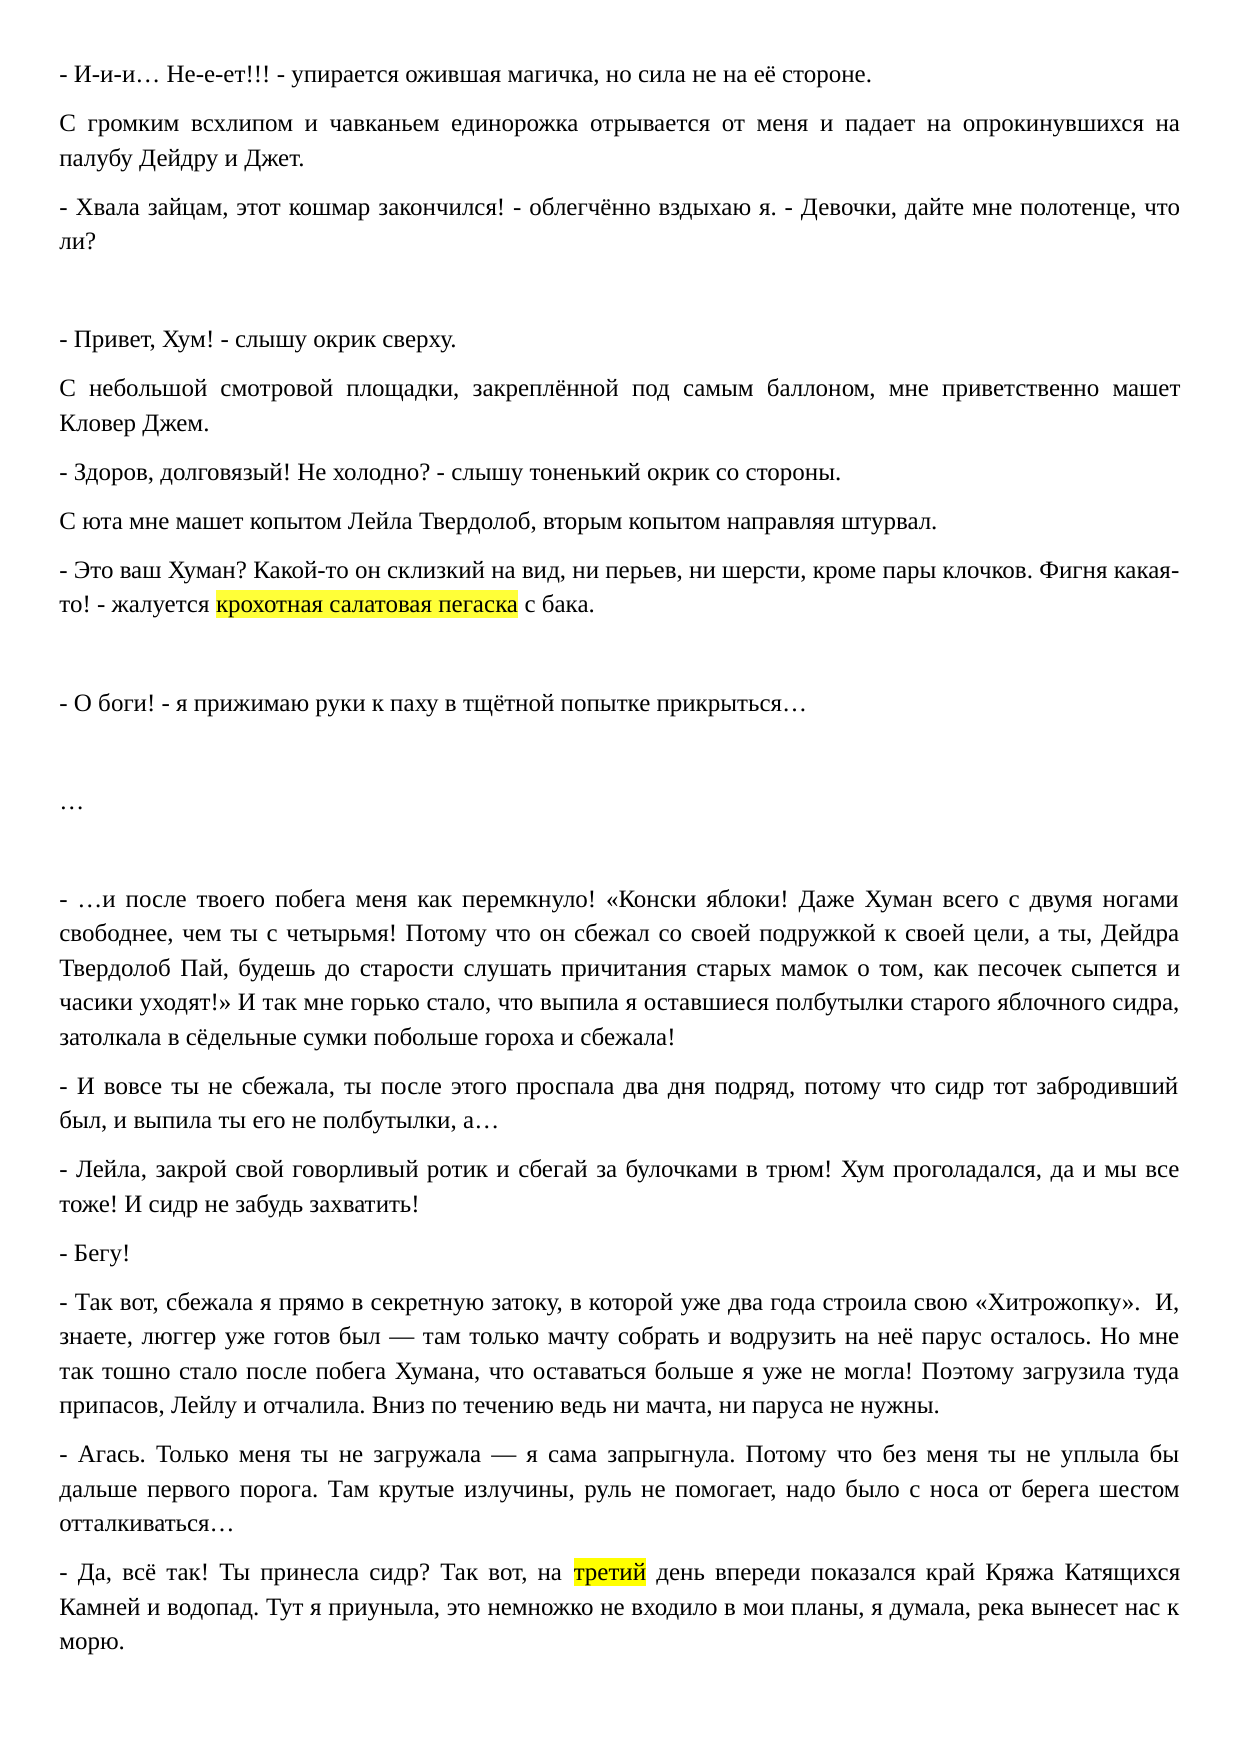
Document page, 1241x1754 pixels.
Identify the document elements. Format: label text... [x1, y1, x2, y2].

text - Хвала зайцам, этот кошмар закончился! - облегчённо вздыхаю я. - Девочки, дайте мне полотенце, что ли? [59, 192, 1181, 255]
text - Да, всё так! Ты принесла сидр? Так вот, на третий день впереди показался край Кряжа Катящихся Камней и водопад. Тут я приуныла, это немножко не входило в мои планы, я думала, река вынесет нас к морю. [59, 1557, 1181, 1655]
text С громким всхлипом и чавканьем единорожка отрывается от меня и падает на опрокинувшихся на палубу Дейдру и Джет. [59, 108, 1181, 171]
text - Бегу! [59, 1238, 1181, 1267]
text - Так вот, сбежала я прямо в секретную затоку, в которой уже два года строила свою «Хитрожопку». И, знаете, люггер уже готов был — там только мачту собрать и водрузить на неё парус осталось. Но мне так тошно стало после побега Хумана, что оставаться больше я уже не могла! Поэтому загрузила туда припасов, Лейлу и отчалила. Вниз по течению ведь ни мачта, ни паруса не нужны. [59, 1287, 1181, 1419]
text - Лейла, закрой свой говорливый ротик и сбегай за булочками в трюм! Хум проголадался, да и мы все тоже! И сидр не забудь захватить! [59, 1154, 1181, 1218]
text С юта мне машет копытом Лейла Твердолоб, вторым копытом направляя штурвал. [59, 506, 1181, 535]
text - О боги! - я прижимаю руки к паху в тщётной попытке прикрыться… [59, 688, 1181, 716]
text - Привет, Хум! - слышу окрик сверху. [59, 324, 1181, 353]
text - И-и-и… Не-е-ет!!! - упирается ожившая магичка, но сила не на её стороне. [59, 59, 1181, 88]
text - Это ваш Хуман? Какой-то он склизкий на вид, ни перьев, ни шерсти, кроме пары клочков. Фигня какая-то! - жалуется крохотная салатовая пегаска с бака. [59, 555, 1181, 618]
text - И вовсе ты не сбежала, ты после этого проспала два дня подряд, потому что сидр тот забродивший был, и выпила ты его не полбутылки, а… [59, 1071, 1181, 1134]
text С небольшой смотровой площадки, закреплённой под самым баллоном, мне приветственно машет Кловер Джем. [59, 373, 1181, 437]
text - …и после твоего побега меня как перемкнуло! «Конски яблоки! Даже Хуман всего с двумя ногами свободнее, чем ты с четырьмя! Потому что он сбежал со своей подружкой к своей цели, а ты, Дейдра Твердолоб Пай, будешь до старости слушать причитания старых мамок о том, как песочек сыпется и часики уходят!» И так мне горько стало, что выпила я оставшиеся полбутылки старого яблочного сидра, затолкала в сёдельные сумки побольше гороха и сбежала! [59, 884, 1181, 1051]
text - Здоров, долговязый! Не холодно? - слышу тоненький окрик со стороны. [59, 457, 1181, 486]
text - Агась. Только меня ты не загружала — я сама запрыгнула. Потому что без меня ты не уплыла бы дальше первого порога. Там крутые излучины, руль не помогает, надо было с носа от берега шестом отталкиваться… [59, 1439, 1181, 1537]
text … [59, 786, 1181, 814]
